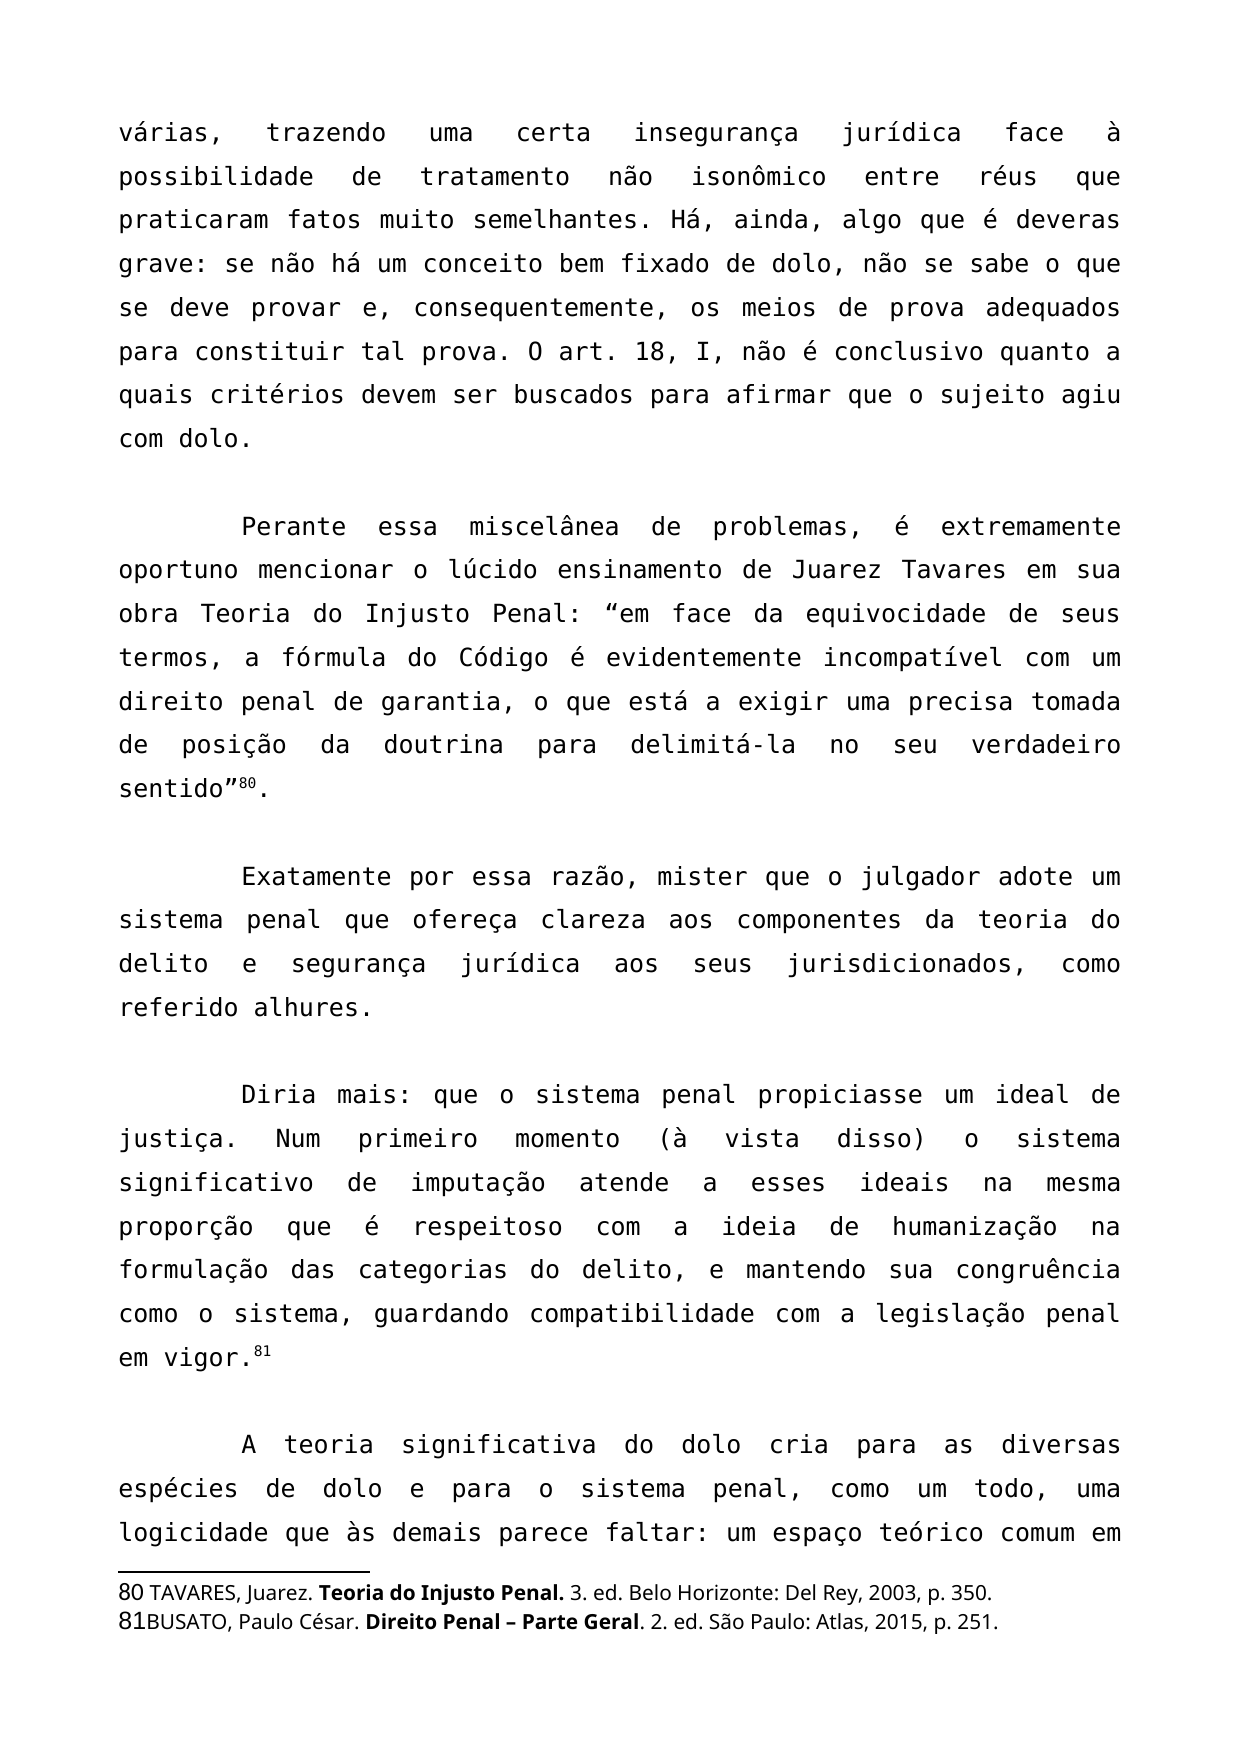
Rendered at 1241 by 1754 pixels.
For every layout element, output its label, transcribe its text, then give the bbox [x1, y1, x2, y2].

text A teoria significativa do dolo cria para as diversas espécies de dolo e para o sistema penal, como um todo, uma logicidade que às demais parece faltar: um espaço teórico comum em [118, 1431, 1122, 1547]
text Diria mais: que o sistema penal propiciasse um ideal de justiça. Num primeiro momento (à vista disso) o sistema significativo de imputação atende a esses ideais na mesma proporção que é respeitoso com a ideia de humanização na formulação das categorias do delito, e mantendo sua congruência como o sistema, guardando compatibilidade com a legislação penal em vigor. [118, 1081, 1122, 1372]
text Exatamente por essa razão, mister que o julgador adote um sistema penal que ofereça clareza aos componentes da teoria do delito e segurança jurídica aos seus jurisdicionados, como referido alhures. [118, 862, 1122, 1022]
text BUSATO, Paulo César. Direito Penal – Parte Geral. 2. ed. São Paulo: Atlas, 2015, p. 251. [118, 1607, 1122, 1636]
text TAVARES, Juarez. Teoria do Injusto Penal. 3. ed. Belo Horizonte: Del Rey, 2003, p. 350. [118, 1578, 1122, 1607]
text várias, trazendo uma certa insegurança jurídica face à possibilidade de tratamento não isonômico entre réus que praticaram fatos muito semelhantes. Há, ainda, algo que é deveras grave: se não há um conceito bem fixado de dolo, não se sabe o que se deve provar e, consequentemente, os meios de prova adequados para constituir tal prova. O art. 18, I, não é conclusivo quanto a quais critérios devem ser buscados para afirmar que o sujeito agiu com dolo. [118, 118, 1122, 453]
text Perante essa miscelânea de problemas, é extremamente oportuno mencionar o lúcido ensinamento de Juarez Tavares em sua obra Teoria do Injusto Penal: “em face da equivocidade de seus termos, a fórmula do Código é evidentemente incompatível com um direito penal de garantia, o que está a exigir uma precisa tomada de posição da doutrina para delimitá-la no seu verdadeiro sentido”. [118, 512, 1122, 803]
